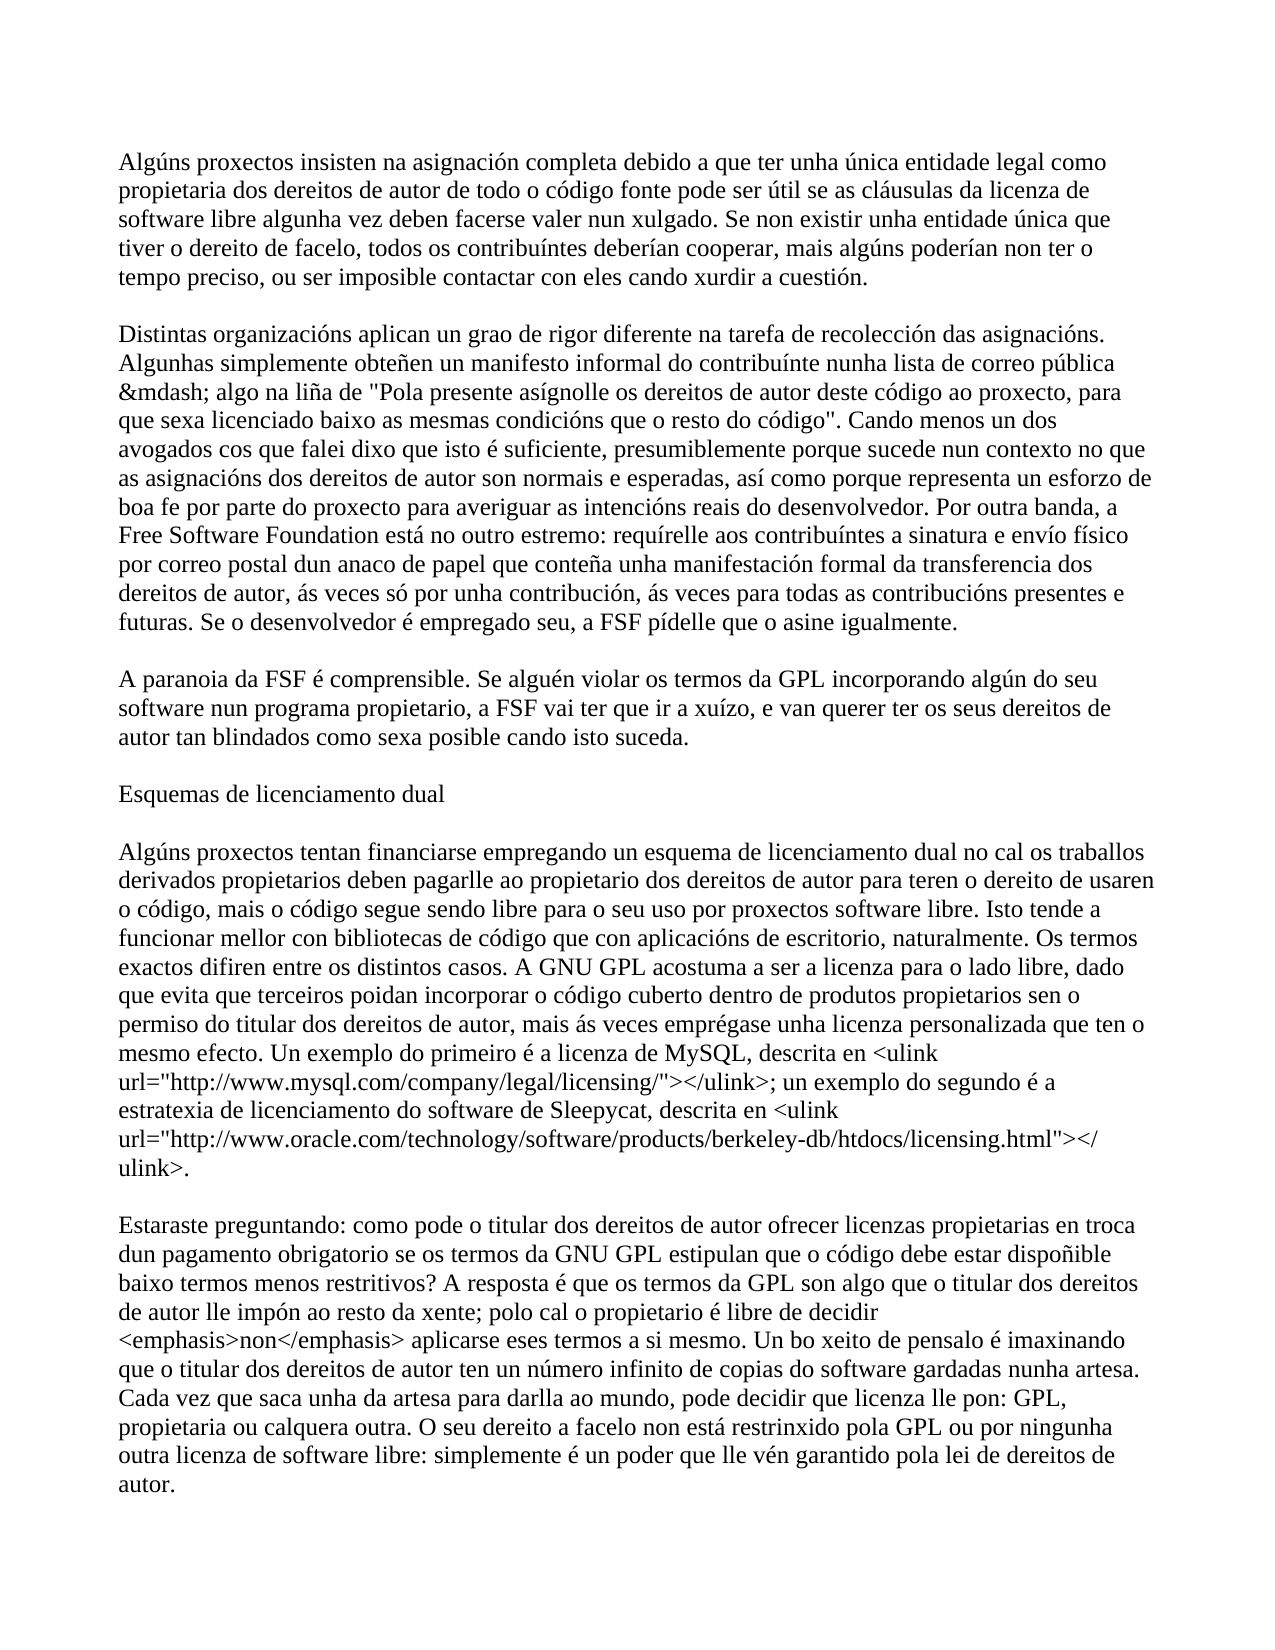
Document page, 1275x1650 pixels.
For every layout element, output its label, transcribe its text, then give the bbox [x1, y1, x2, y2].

text Algúns proxectos insisten na asignación completa debido a que ter unha única entidade legal como propietaria dos dereitos de autor de todo o código fonte pode ser útil se as cláusulas da licenza de software libre algunha vez deben facerse valer nun xulgado. Se non existir unha entidade única que tiver o dereito de facelo, todos os contribuíntes deberían cooperar, mais algúns poderían non ter o tempo preciso, ou ser imposible contactar con eles cando xurdir a cuestión. [118, 147, 1157, 291]
text Estaraste preguntando: como pode o titular dos dereitos de autor ofrecer licenzas propietarias en troca dun pagamento obrigatorio se os termos da GNU GPL estipulan que o código debe estar dispoñible baixo termos menos restritivos? A resposta é que os termos da GPL son algo que o titular dos dereitos de autor lle impón ao resto da xente; polo cal o propietario é libre de decidir <emphasis>non</emphasis> aplicarse eses termos a si mesmo. Un bo xeito de pensalo é imaxinando que o titular dos dereitos de autor ten un número infinito de copias do software gardadas nunha artesa. Cada vez que saca unha da artesa para darlla ao mundo, pode decidir que licenza lle pon: GPL, propietaria ou calquera outra. O seu dereito a facelo non está restrinxido pola GPL ou por ningunha outra licenza de software libre: simplemente é un poder que lle vén garantido pola lei de dereitos de autor. [118, 1211, 1157, 1498]
text Distintas organizacións aplican un grao de rigor diferente na tarefa de recolección das asignacións. Algunhas simplemente obteñen un manifesto informal do contribuínte nunha lista de correo pública &mdash; algo na liña de "Pola presente asígnolle os dereitos de autor deste código ao proxecto, para que sexa licenciado baixo as mesmas condicións que o resto do código". Cando menos un dos avogados cos que falei dixo que isto é suficiente, presumiblemente porque sucede nun contexto no que as asignacións dos dereitos de autor son normais e esperadas, así como porque representa un esforzo de boa fe por parte do proxecto para averiguar as intencións reais do desenvolvedor. Por outra banda, a Free Software Foundation está no outro estremo: requírelle aos contribuíntes a sinatura e envío físico por correo postal dun anaco de papel que conteña unha manifestación formal da transferencia dos dereitos de autor, ás veces só por unha contribución, ás veces para todas as contribucións presentes e futuras. Se o desenvolvedor é empregado seu, a FSF pídelle que o asine igualmente. [118, 319, 1157, 636]
text Algúns proxectos tentan financiarse empregando un esquema de licenciamento dual no cal os traballos derivados propietarios deben pagarlle ao propietario dos dereitos de autor para teren o dereito de usaren o código, mais o código segue sendo libre para o seu uso por proxectos software libre. Isto tende a funcionar mellor con bibliotecas de código que con aplicacións de escritorio, naturalmente. Os termos exactos difiren entre os distintos casos. A GNU GPL acostuma a ser a licenza para o lado libre, dado que evita que terceiros poidan incorporar o código cuberto dentro de produtos propietarios sen o permiso do titular dos dereitos de autor, mais ás veces emprégase unha licenza personalizada que ten o mesmo efecto. Un exemplo do primeiro é a licenza de MySQL, descrita en <ulink url="http://www.mysql.com/company/legal/licensing/"></ulink>; un exemplo do segundo é a estratexia de licenciamento do software de Sleepycat, descrita en <ulink url="http://www.oracle.com/technology/software/products/berkeley-db/htdocs/licensing.html"></ulink>. [118, 837, 1157, 1182]
text Esquemas de licenciamento dual [118, 779, 1157, 808]
text A paranoia da FSF é comprensible. Se alguén violar os termos da GPL incorporando algún do seu software nun programa propietario, a FSF vai ter que ir a xuízo, e van querer ter os seus dereitos de autor tan blindados como sexa posible cando isto suceda. [118, 664, 1157, 751]
